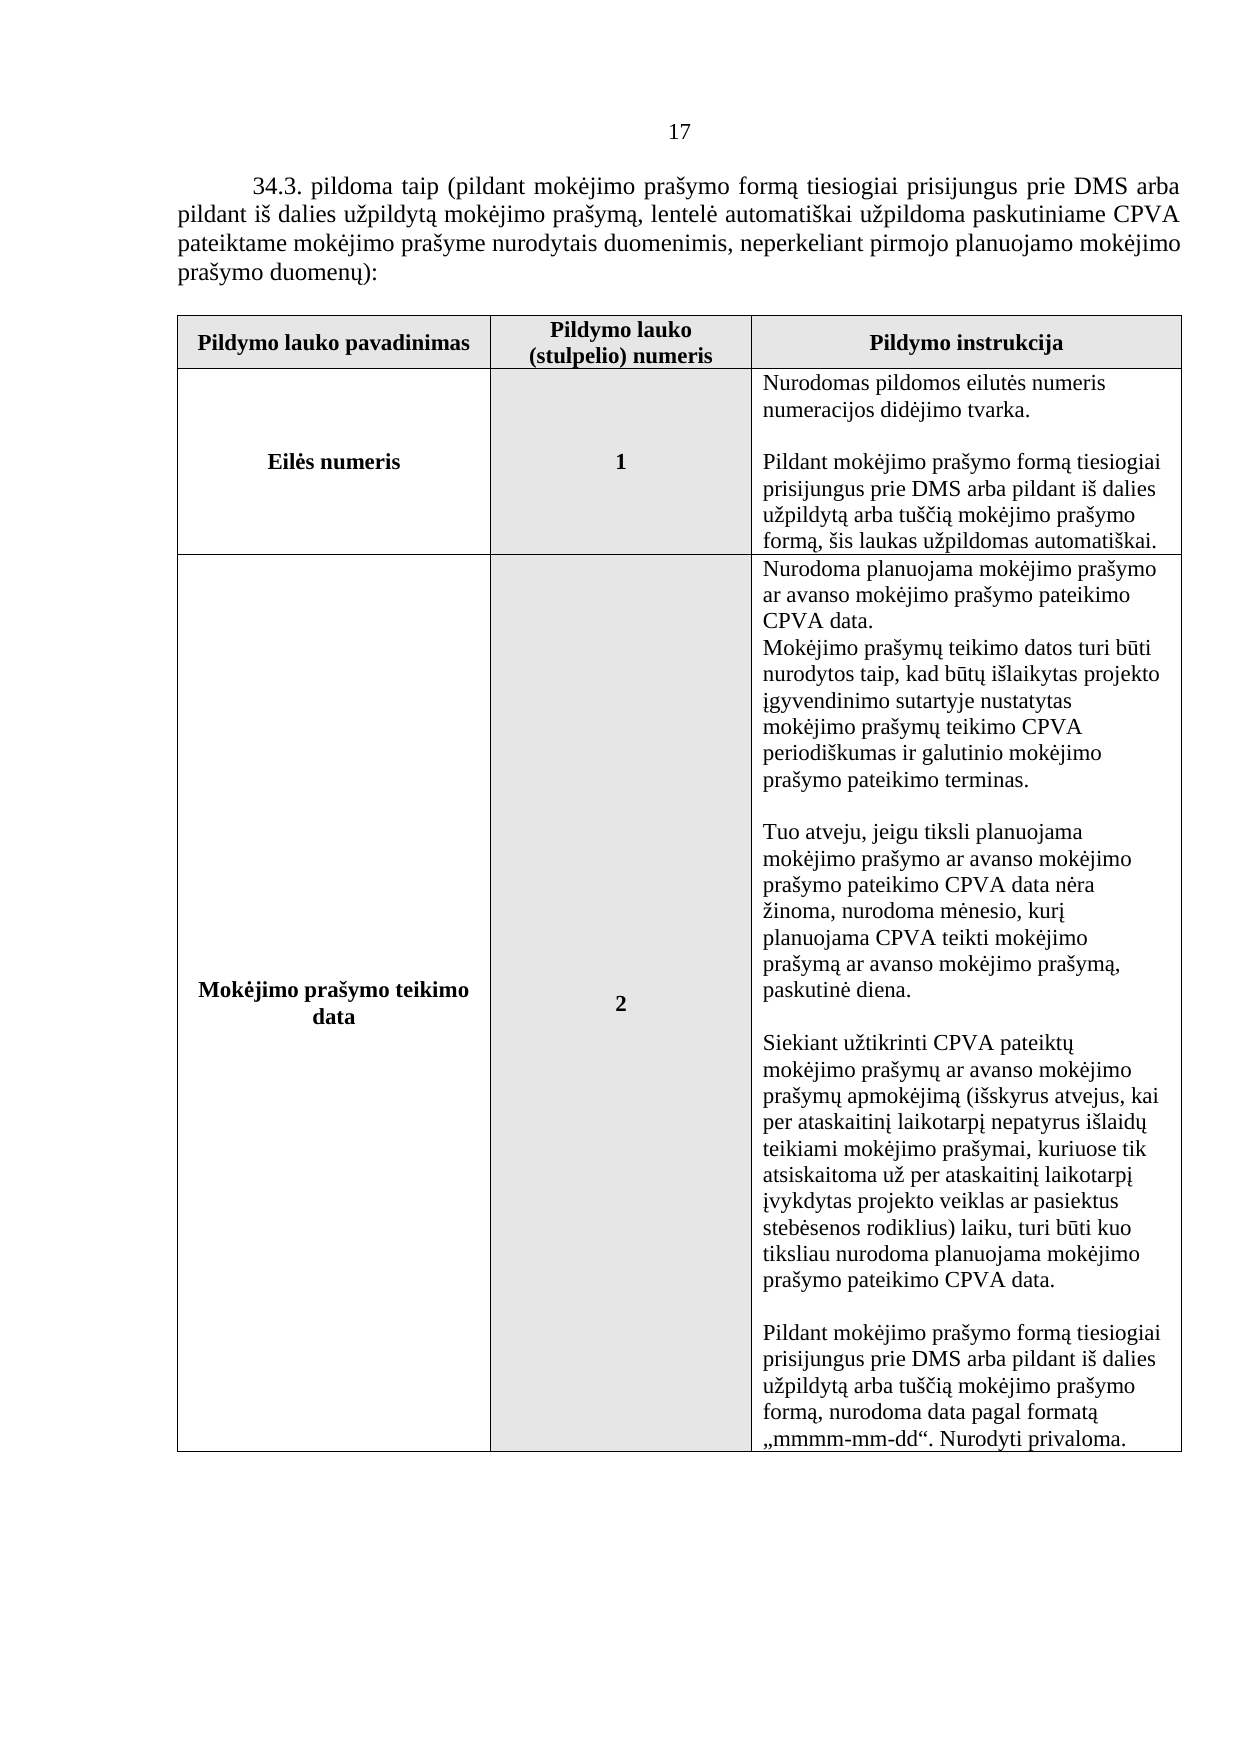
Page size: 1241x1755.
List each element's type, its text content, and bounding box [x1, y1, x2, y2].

table_cell Eilės numeris [178, 369, 490, 554]
table_cell Nurodomas pildomos eilutės numeris numeracijos didėjimo tvarka. Pildant mokėjimo prašymo formą tiesiogiai prisijungus prie DMS arba pildant iš dalies užpildytą arba tuščią mokėjimo prašymo formą, šis laukas užpildomas automatiškai. [752, 369, 1181, 554]
table_header Pildymo instrukcija [752, 316, 1181, 368]
text 34.3. pildoma taip (pildant mokėjimo prašymo formą tiesiogiai prisijungus prie DMS arba pildant iš dalies užpildytą mokėjimo prašymą, lentelė automatiškai užpildoma paskutiniame CPVA pateiktame mokėjimo prašyme nurodytais duomenimis, neperkeliant pirmojo planuojamo mokėjimo prašymo duomenų): [177, 171, 1181, 286]
table_header Pildymo lauko (stulpelio) numeris [491, 316, 751, 368]
table_cell Mokėjimo prašymo teikimo data [178, 555, 490, 1451]
table_cell 1 [491, 369, 751, 554]
table_cell 2 [491, 555, 751, 1451]
table_header Pildymo lauko pavadinimas [178, 316, 490, 368]
table_cell Nurodoma planuojama mokėjimo prašymo ar avanso mokėjimo prašymo pateikimo CPVA data. Mokėjimo prašymų teikimo datos turi būti nurodytos taip, kad būtų išlaikytas projekto įgyvendinimo sutartyje nustatytas mokėjimo prašymų teikimo CPVA periodiškumas ir galutinio mokėjimo prašymo pateikimo terminas. Tuo atveju, jeigu tiksli planuojama mokėjimo prašymo ar avanso mokėjimo prašymo pateikimo CPVA data nėra žinoma, nurodoma mėnesio, kurį planuojama CPVA teikti mokėjimo prašymą ar avanso mokėjimo prašymą, paskutinė diena. Siekiant užtikrinti CPVA pateiktų mokėjimo prašymų ar avanso mokėjimo prašymų apmokėjimą (išskyrus atvejus, kai per ataskaitinį laikotarpį nepatyrus išlaidų teikiami mokėjimo prašymai, kuriuose tik atsiskaitoma už per ataskaitinį laikotarpį įvykdytas projekto veiklas ar pasiektus stebėsenos rodiklius) laiku, turi būti kuo tiksliau nurodoma planuojama mokėjimo prašymo pateikimo CPVA data. Pildant mokėjimo prašymo formą tiesiogiai prisijungus prie DMS arba pildant iš dalies užpildytą arba tuščią mokėjimo prašymo formą, nurodoma data pagal formatą „mmmm-mm-dd“. Nurodyti privaloma. [752, 555, 1181, 1451]
